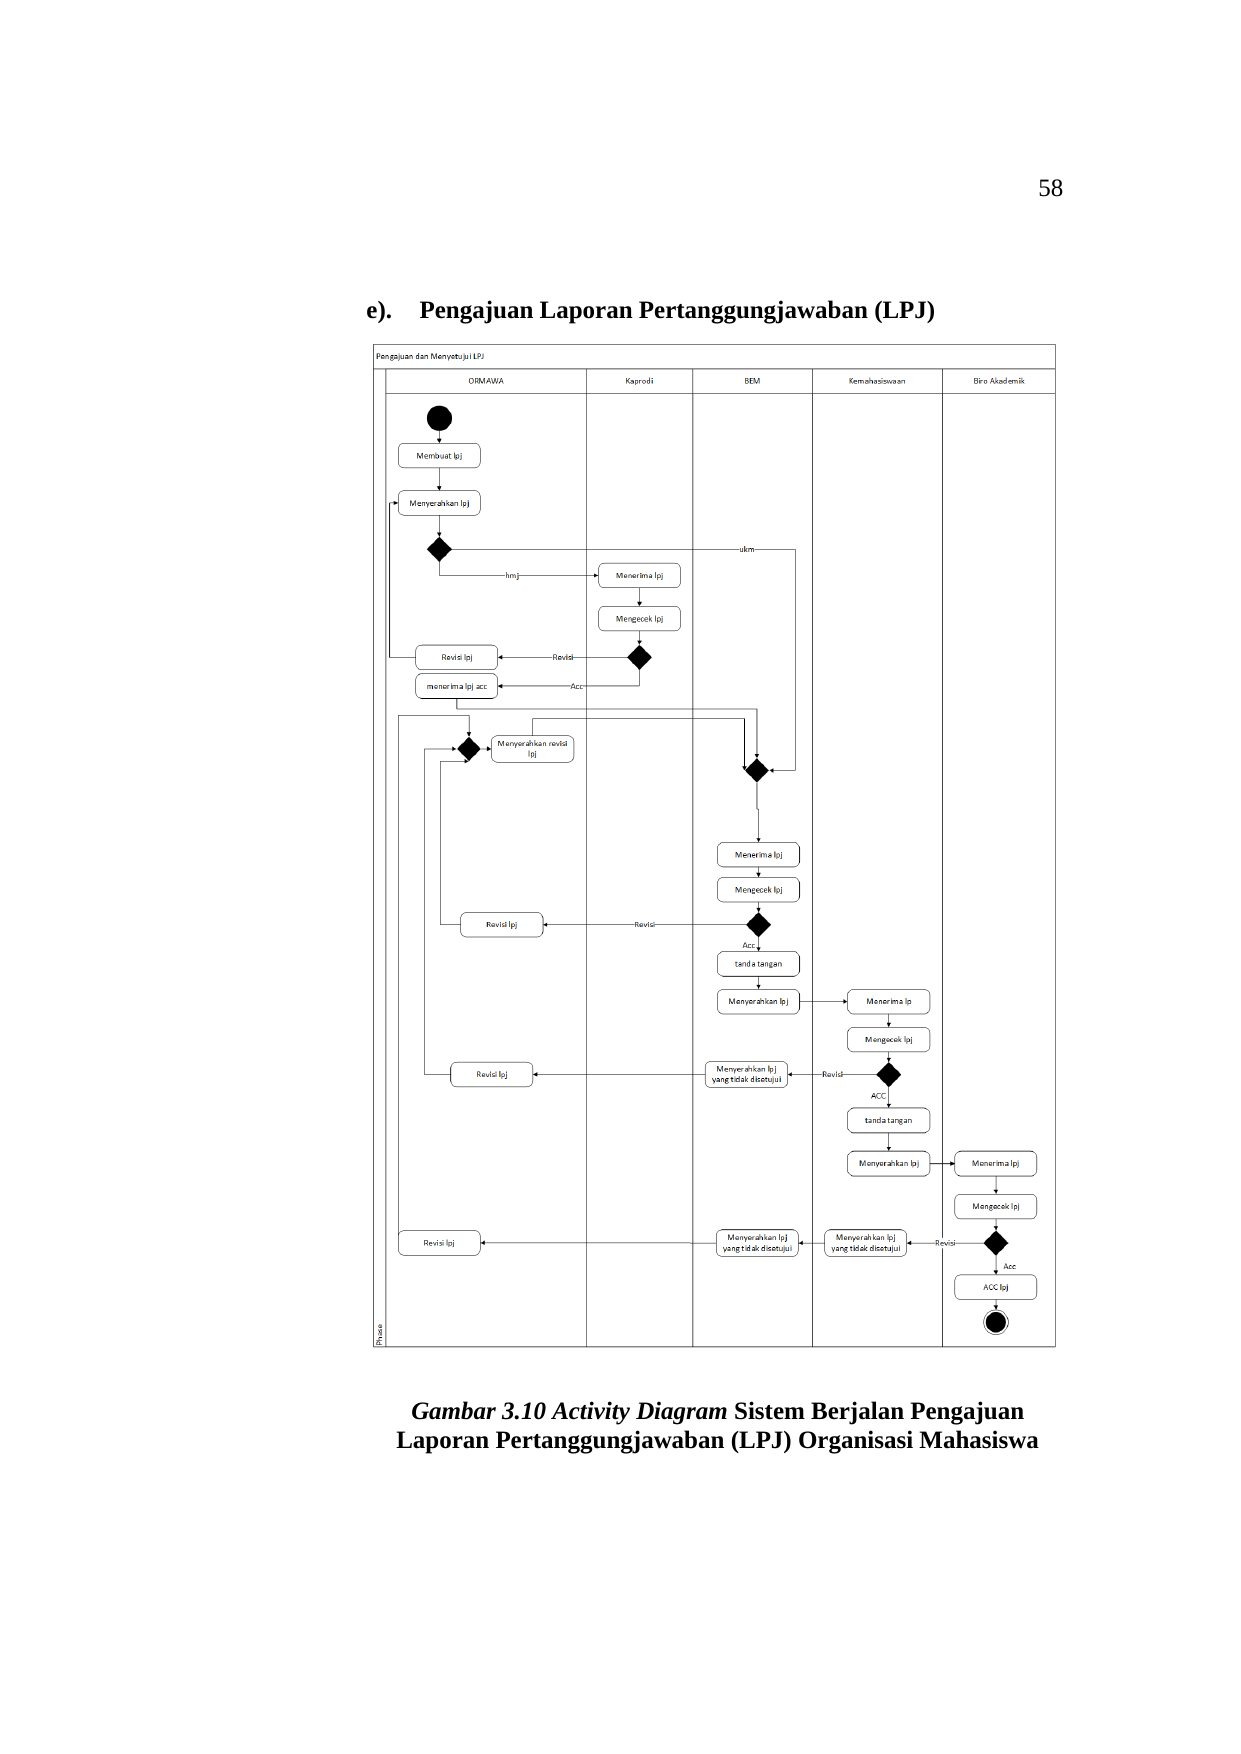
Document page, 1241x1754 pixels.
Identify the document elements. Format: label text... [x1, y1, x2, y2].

picture [371, 343, 1056, 1350]
text Gambar 3.10 Activity Diagram Sistem Berjalan Pengajuan Laporan Pertanggungjawaban (LPJ) Organisasi Mahasiswa [372, 1396, 1063, 1454]
table_header [236, 338, 1063, 1384]
list Pengajuan Laporan Pertanggungjawaban (LPJ) [313, 295, 1063, 324]
